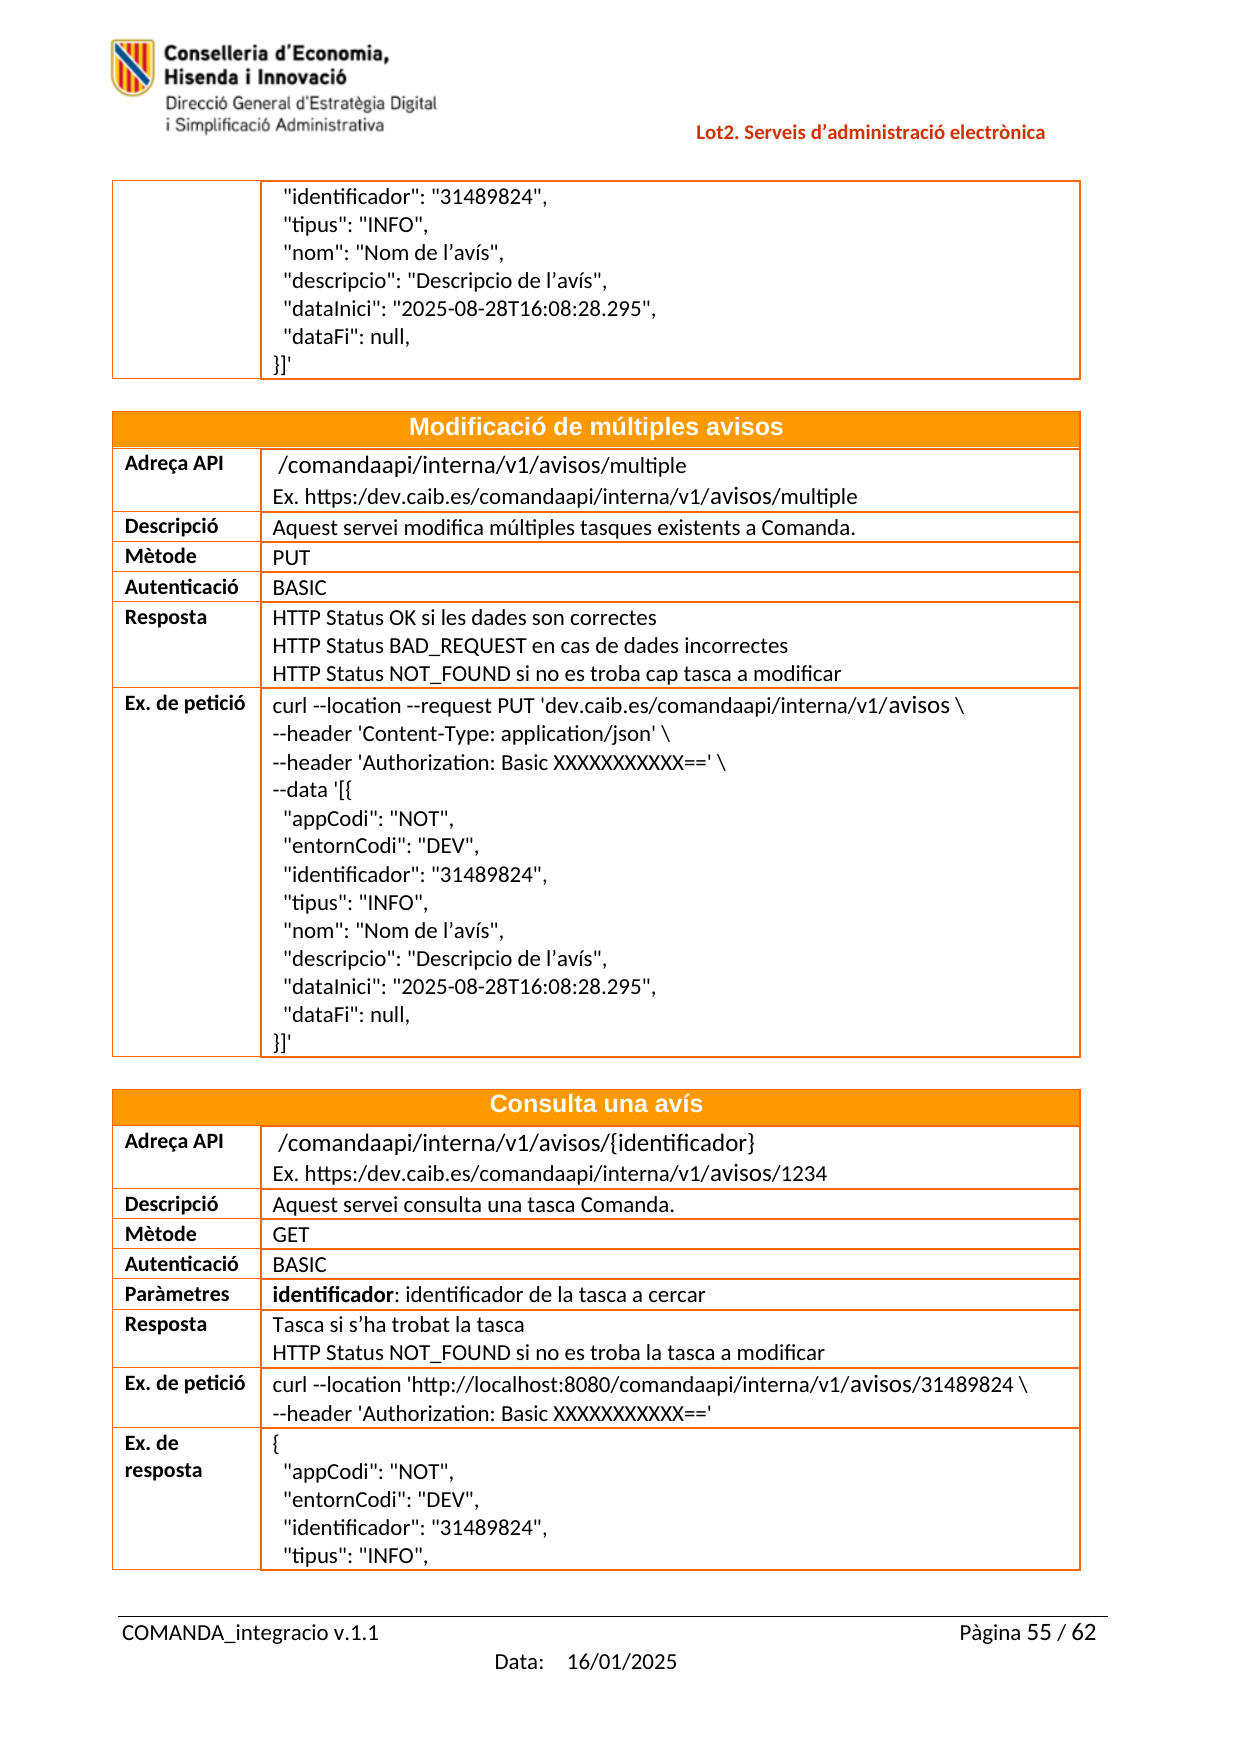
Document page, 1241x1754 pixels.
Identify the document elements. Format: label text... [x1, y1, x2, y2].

table_cell Mètode [113, 542, 260, 571]
table_cell /comandaapi/interna/v1/avisos/multiple Ex. https:/dev.caib.es/comandaapi/interna/v1/avisos/multiple [262, 450, 1079, 511]
table_cell Descripció [113, 1189, 260, 1218]
table_cell BASIC [262, 1250, 1079, 1278]
table_cell GET [262, 1220, 1079, 1248]
table_cell [113, 181, 260, 378]
table_cell Adreça API [113, 1126, 260, 1188]
table_cell identificador: identificador de la tasca a cercar [262, 1280, 1079, 1308]
table_cell Autenticació [113, 1249, 260, 1278]
table_cell curl --location 'http://localhost:8080/comandaapi/interna/v1/avisos/31489824 \ --header 'Authorization: Basic XXXXXXXXXXX==' [262, 1369, 1079, 1427]
table_cell Aquest servei consulta una tasca Comanda. [262, 1190, 1079, 1218]
table_cell Mètode [113, 1219, 260, 1248]
table_cell HTTP Status OK si les dades son correctes HTTP Status BAD_REQUEST en cas de dades incorrectes HTTP Status NOT_FOUND si no es troba cap tasca a modificar [262, 603, 1079, 687]
table_cell Resposta [113, 602, 260, 687]
table_cell BASIC [262, 573, 1079, 601]
table_cell Adreça API [113, 449, 260, 511]
table_cell PUT [262, 543, 1079, 571]
table_cell Aquest servei modifica múltiples tasques existents a Comanda. [262, 513, 1079, 541]
table_cell Tasca si s’ha trobat la tasca HTTP Status NOT_FOUND si no es troba la tasca a modificar [262, 1311, 1079, 1367]
table_cell Resposta [113, 1310, 260, 1367]
table_cell "identificador": "31489824", "tipus": "INFO", "nom": "Nom de l’avís", "descripcio": "Descripcio de l’avís", "dataInici": "2025-08-28T16:08:28.295", "dataFi": null, }]' [262, 182, 1079, 378]
table_cell /comandaapi/interna/v1/avisos/{identificador} Ex. https:/dev.caib.es/comandaapi/interna/v1/avisos/1234 [262, 1127, 1079, 1188]
table_cell curl --location --request PUT 'dev.caib.es/comandaapi/interna/v1/avisos \ --header 'Content-Type: application/json' \ --header 'Authorization: Basic XXXXXXXXXXX==' \ --data '[{ "appCodi": "NOT", "entornCodi": "DEV", "identificador": "31489824", "tipus": "INFO", "nom": "Nom de l’avís", "descripcio": "Descripcio de l’avís", "dataInici": "2025-08-28T16:08:28.295", "dataFi": null, }]' [262, 689, 1079, 1056]
table_cell { "appCodi": "NOT", "entornCodi": "DEV", "identificador": "31489824", "tipus": "INFO", [262, 1429, 1079, 1569]
table_cell Autenticació [113, 572, 260, 601]
table_cell Ex. de resposta [113, 1428, 260, 1569]
picture [100, 26, 467, 156]
table_cell Ex. de petició [113, 1368, 260, 1427]
table_header Consulta una avís [113, 1090, 1079, 1125]
table_header Modificació de múltiples avisos [113, 412, 1079, 447]
table_cell Paràmetres [113, 1279, 260, 1308]
table_cell Descripció [113, 512, 260, 541]
table_cell Ex. de petició [113, 688, 260, 1056]
